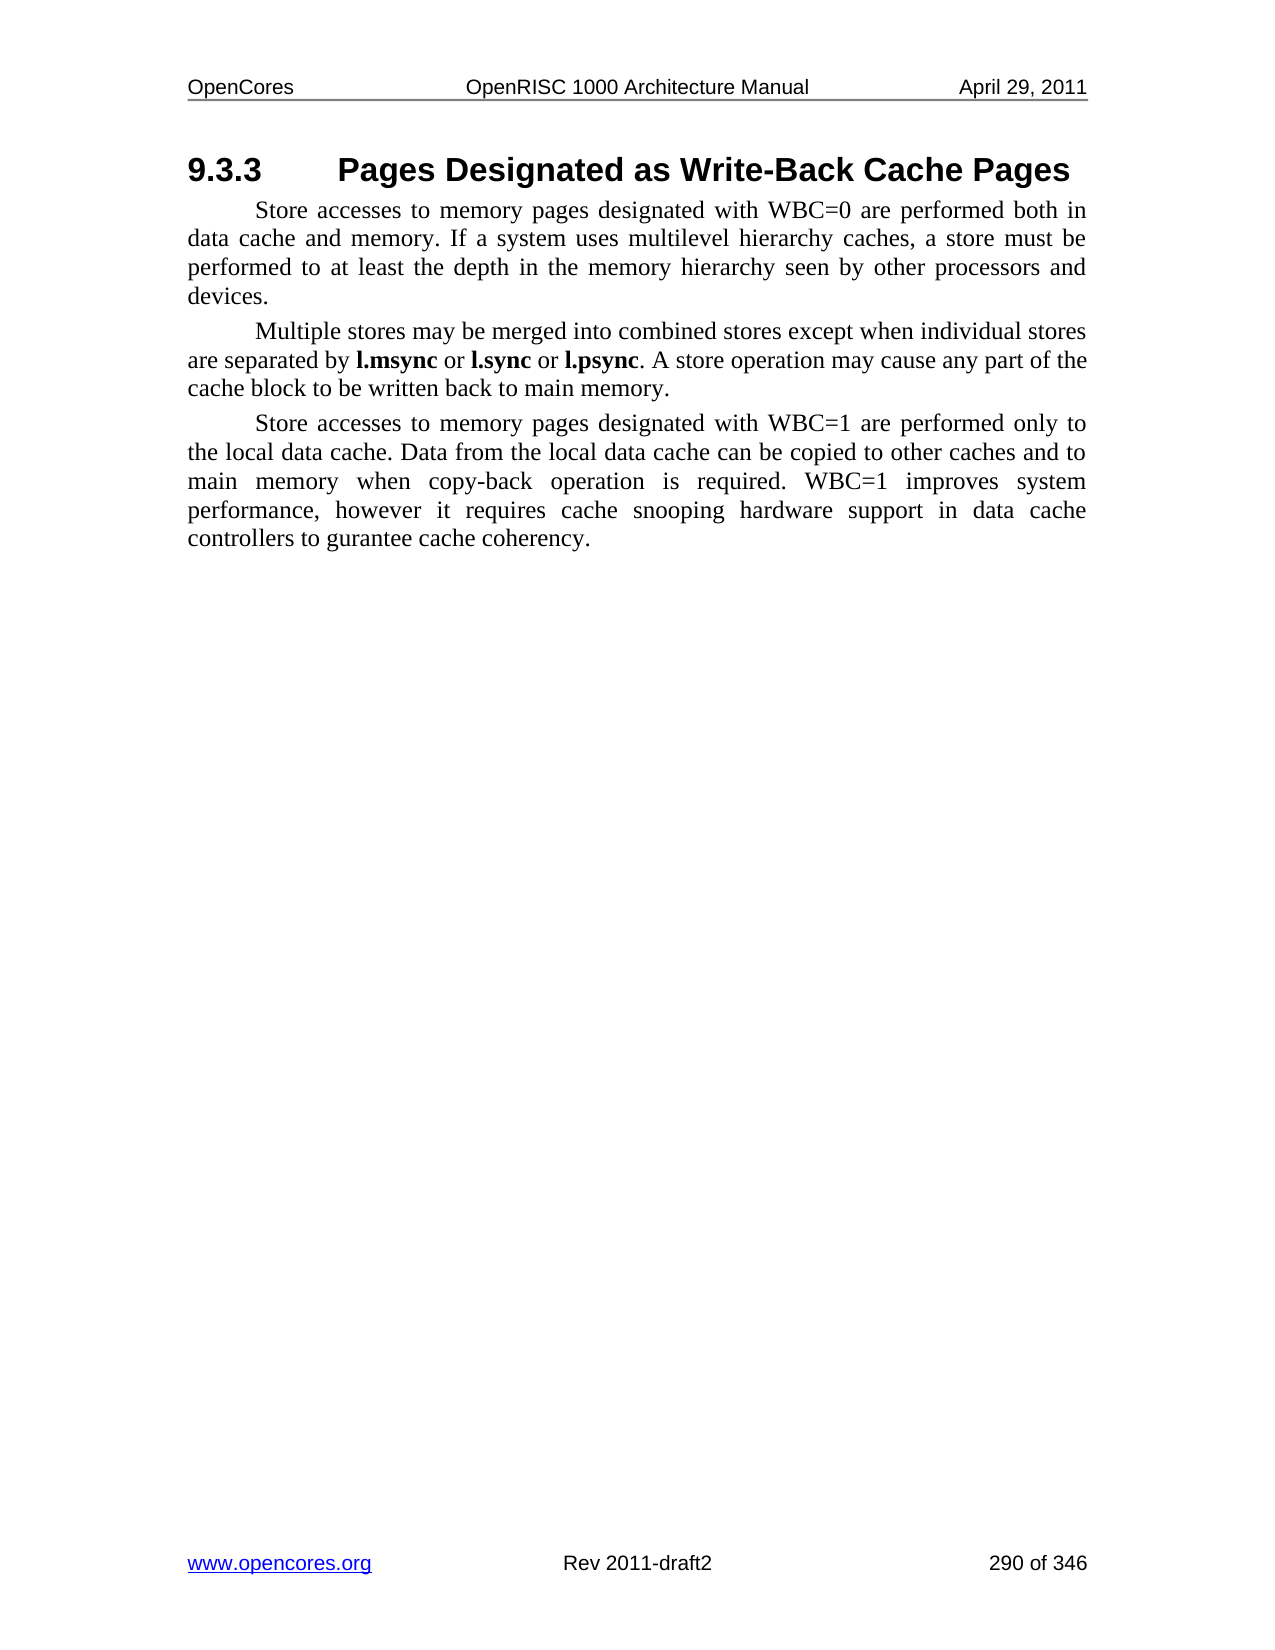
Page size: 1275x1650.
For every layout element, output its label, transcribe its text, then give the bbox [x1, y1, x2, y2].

subtitle Pages Designated as Write-Back Cache Pages [187, 150, 1087, 188]
text Store accesses to memory pages designated with WBC=1 are performed only to the local data cache. Data from the local data cache can be copied to other caches and to main memory when copy-back operation is required. WBC=1 improves system performance, however it requires cache snooping hardware support in data cache controllers to gurantee cache coherency. [187, 408, 1087, 552]
text Multiple stores may be merged into combined stores except when individual stores are separated by l.msync or l.sync or l.psync. A store operation may cause any part of the cache block to be written back to main memory. [187, 316, 1087, 402]
text Store accesses to memory pages designated with WBC=0 are performed both in data cache and memory. If a system uses multilevel hierarchy caches, a store must be performed to at least the depth in the memory hierarchy seen by other processors and devices. [187, 195, 1087, 310]
